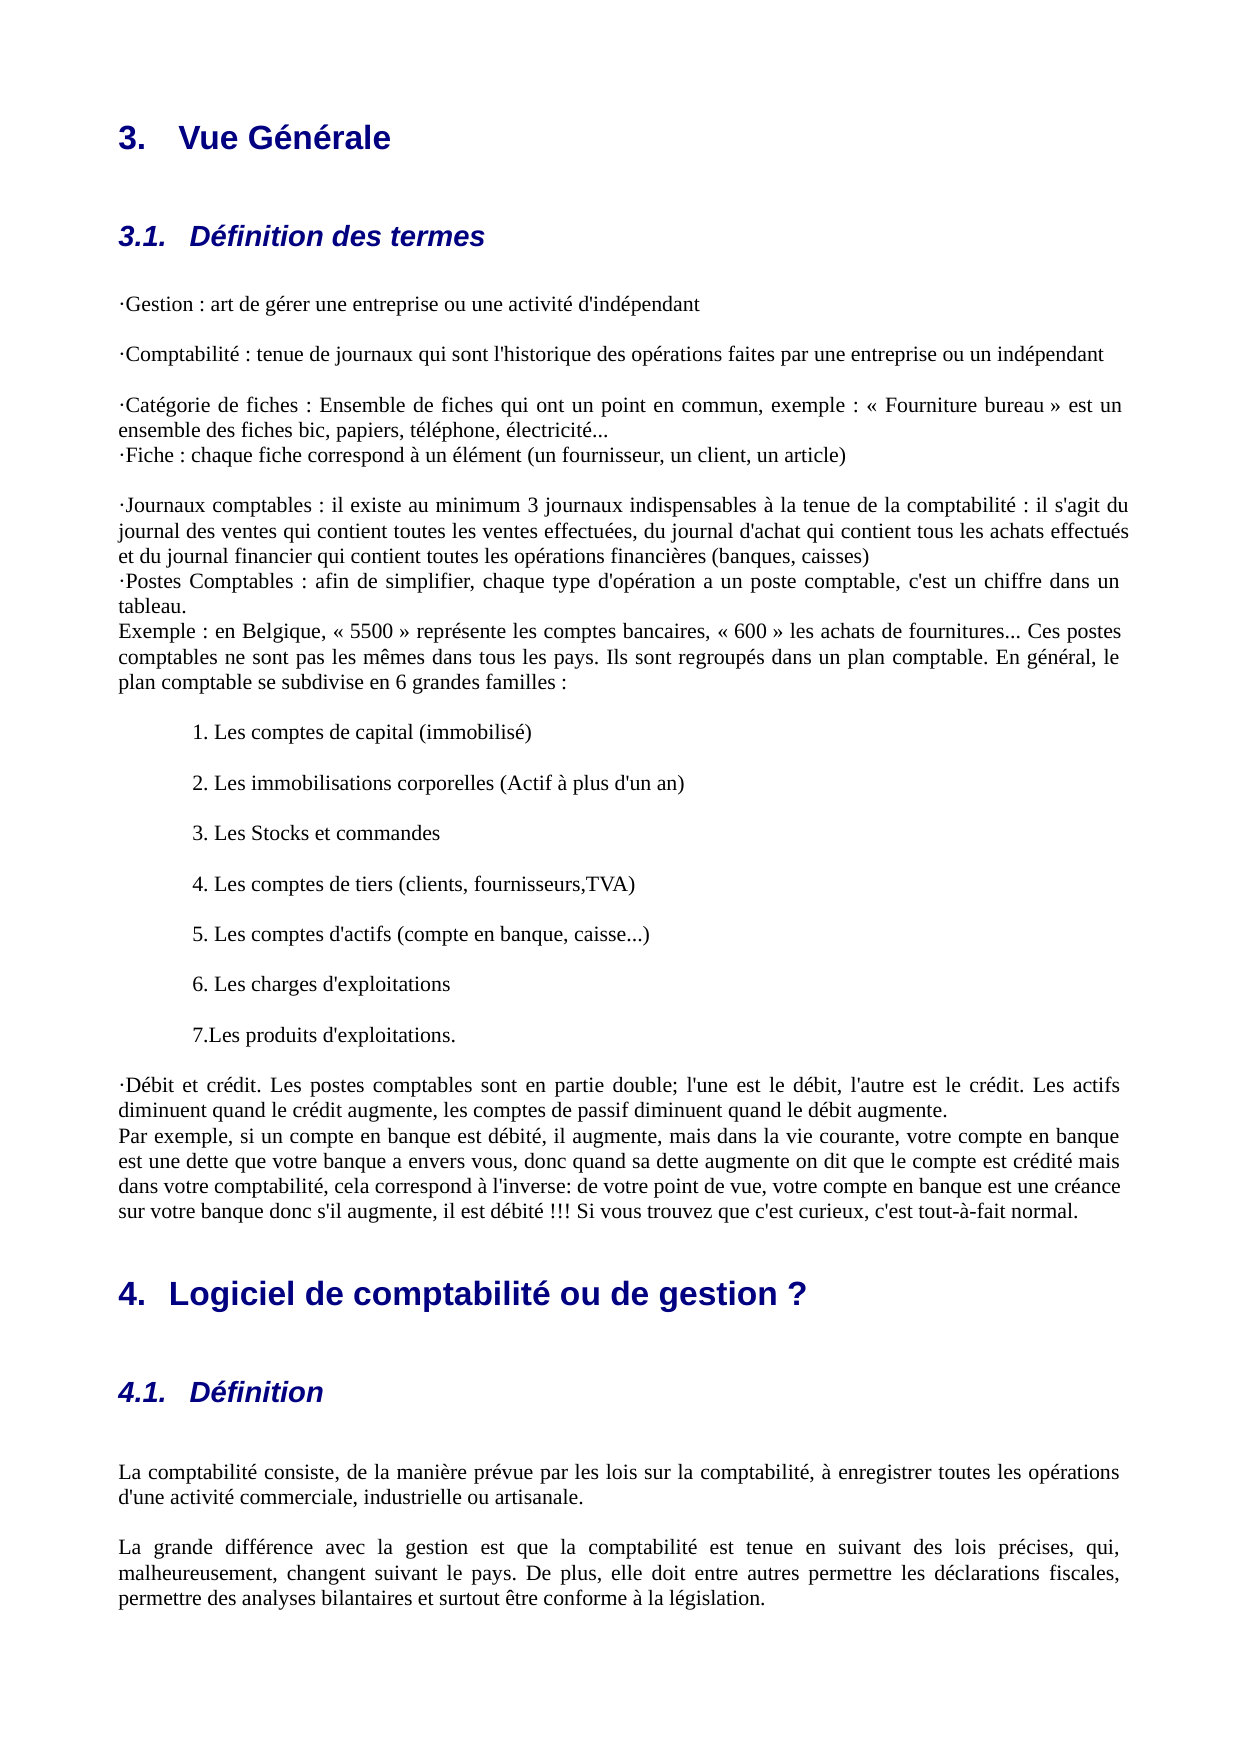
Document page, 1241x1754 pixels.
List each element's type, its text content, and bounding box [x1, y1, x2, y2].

text 6. Les charges d'exploitations [118, 971, 1122, 997]
text ·Débit et crédit. Les postes comptables sont en partie double; l'une est le débit, l'autre est le crédit. Les actifs diminuent quand le crédit augmente, les comptes de passif diminuent quand le débit augmente. [118, 1072, 1122, 1123]
text 1. Les comptes de capital (immobilisé) [118, 719, 1122, 744]
text Par exemple, si un compte en banque est débité, il augmente, mais dans la vie courante, votre compte en banque est une dette que votre banque a envers vous, donc quand sa dette augmente on dit que le compte est crédité mais dans votre comptabilité, cela correspond à l'inverse: de votre point de vue, votre compte en banque est une créance sur votre banque donc s'il augmente, il est débité !!! Si vous trouvez que c'est curieux, c'est tout-à-fait normal. [118, 1123, 1122, 1223]
text 4. Les comptes de tiers (clients, fournisseurs,TVA) [118, 871, 1122, 896]
subtitle Définition des termes [118, 219, 1122, 253]
text 5. Les comptes d'actifs (compte en banque, caisse...) [118, 921, 1122, 946]
subtitle Définition [118, 1375, 1122, 1408]
text ·Gestion : art de gérer une entreprise ou une activité d'indépendant [118, 291, 1120, 316]
text ·Catégorie de fiches : Ensemble de fiches qui ont un point en commun, exemple : « Fourniture bureau » est un ensemble des fiches bic, papiers, téléphone, électricité... [118, 392, 1122, 442]
text ·Comptabilité : tenue de journaux qui sont l'historique des opérations faites par une entreprise ou un indépendant [118, 341, 1122, 366]
text La comptabilité consiste, de la manière prévue par les lois sur la comptabilité, à enregistrer toutes les opérations d'une activité commerciale, industrielle ou artisanale. [118, 1459, 1122, 1509]
text Exemple : en Belgique, « 5500 » représente les comptes bancaires, « 600 » les achats de fournitures... Ces postes comptables ne sont pas les mêmes dans tous les pays. Ils sont regroupés dans un plan comptable. En général, le plan comptable se subdivise en 6 grandes familles : [118, 618, 1122, 694]
text 2. Les immobilisations corporelles (Actif à plus d'un an) [118, 770, 1122, 795]
text 7.Les produits d'exploitations. [118, 1022, 1122, 1047]
text ·Journaux comptables : il existe au minimum 3 journaux indispensables à la tenue de la comptabilité : il s'agit du journal des ventes qui contient toutes les ventes effectuées, du journal d'achat qui contient tous les achats effectués et du journal financier qui contient toutes les opérations financières (banques, caisses) [118, 492, 1131, 568]
text ·Postes Comptables : afin de simplifier, chaque type d'opération a un poste comptable, c'est un chiffre dans un tableau. [118, 568, 1122, 618]
subtitle Vue Générale [118, 118, 1122, 157]
text ·Fiche : chaque fiche correspond à un élément (un fournisseur, un client, un article) [118, 442, 1122, 467]
text La grande différence avec la gestion est que la comptabilité est tenue en suivant des lois précises, qui, malheureusement, changent suivant le pays. De plus, elle doit entre autres permettre les déclarations fiscales, permettre des analyses bilantaires et surtout être conforme à la législation. [118, 1534, 1122, 1610]
subtitle Logiciel de comptabilité ou de gestion ? [118, 1274, 1122, 1312]
text 3. Les Stocks et commandes [118, 820, 1122, 845]
